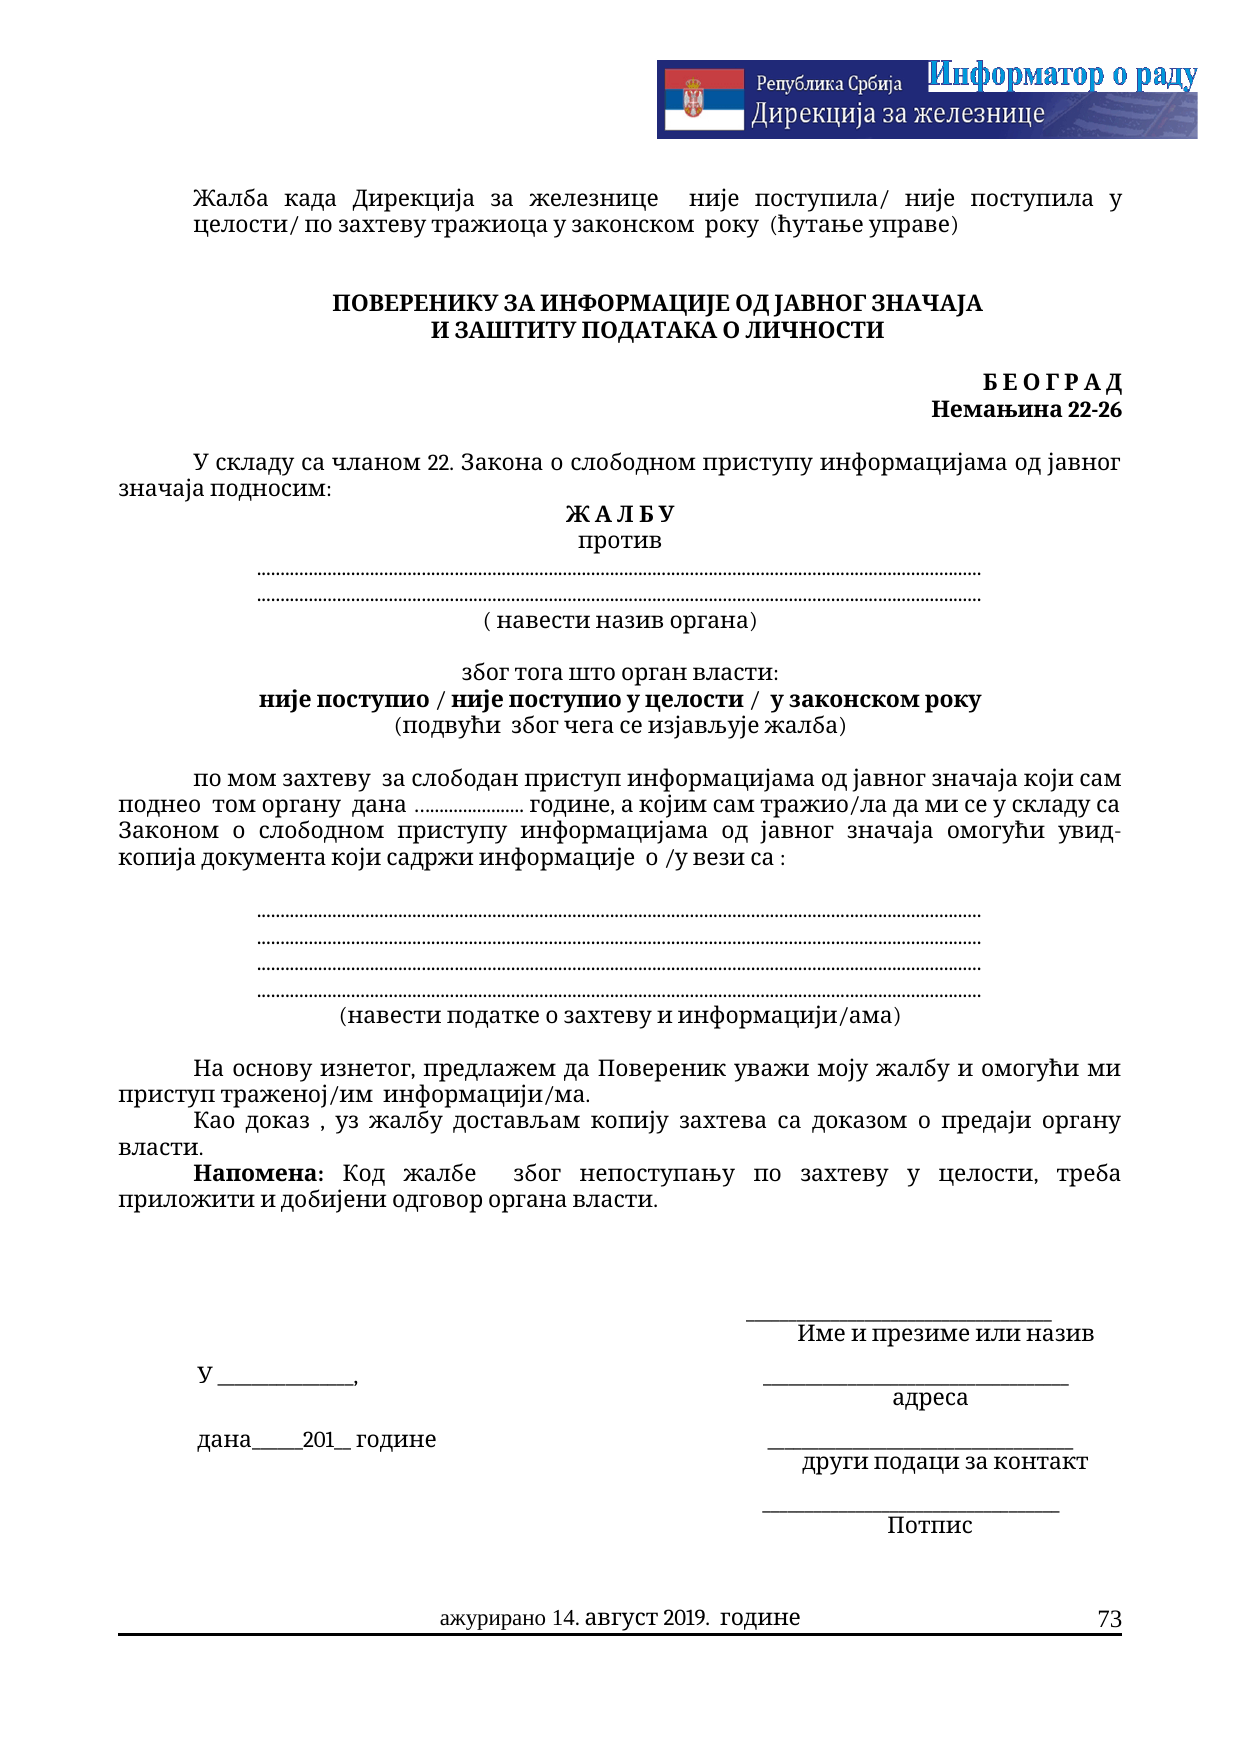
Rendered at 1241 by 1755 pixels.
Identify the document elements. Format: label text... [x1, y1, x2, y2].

text Име и презиме или назив [122, 1324, 1100, 1346]
text У ________________, ____________________________________ [122, 1365, 1100, 1388]
text Немањина 22-26 [118, 397, 1122, 423]
text Жалба када Дирекција за железнице није поступила/ није поступила у целости/ по захтеву тражиоца у законском року (ћутање управе) [193, 186, 1122, 238]
text против [118, 528, 1122, 555]
text није поступио / није поступио у целости / у законском року [118, 686, 1122, 713]
text .......................................................................................................................................................... [118, 976, 1122, 1003]
text ____________________________________ [122, 1302, 1100, 1324]
text .......................................................................................................................................................... [118, 924, 1122, 950]
text ПОВЕРЕНИКУ ЗА ИНФОРМАЦИЈЕ ОД ЈАВНОГ ЗНАЧАЈА [118, 291, 1122, 317]
text На основу изнетог, предлажем да Повереник уважи моју жалбу и омогући ми приступ траженој/им информацији/ма. [118, 1055, 1122, 1108]
text ( навести назив органа) [118, 607, 1122, 634]
text Ж А Л Б У [118, 502, 1122, 528]
text други подаци за контакт [122, 1451, 1100, 1474]
text (навести податке о захтеву и информацији/ама) [118, 1003, 1122, 1029]
text Потпис [122, 1515, 1100, 1538]
text ___________________________________ [122, 1493, 1100, 1515]
text због тога што орган власти: [118, 660, 1122, 686]
text .......................................................................................................................................................... [118, 581, 1122, 607]
text .......................................................................................................................................................... [118, 950, 1122, 976]
text И ЗАШТИТУ ПОДАТАКА О ЛИЧНОСТИ [118, 317, 1122, 344]
text адреса [122, 1388, 1100, 1410]
text Б Е О Г Р А Д [118, 370, 1122, 397]
text (подвући због чега се изјављује жалба) [118, 713, 1122, 739]
text по мом захтеву за слободан приступ информацијама од јавног значаја који сам поднео том органу дана ….................... године, а којим сам тражио/ла да ми се у складу са Законом о слободном приступу информацијама од јавног значаја омогући увид- копија документа који садржи информације о /у вези са : [118, 766, 1122, 871]
text .......................................................................................................................................................... [118, 897, 1122, 924]
text Као доказ , уз жалбу достављам копију захтева са доказом о предаји органу власти. [118, 1108, 1122, 1161]
text У складу са чланом 22. Закона о слободном приступу информацијама од јавног значаја подносим: [118, 449, 1122, 502]
text Напомена: Код жалбе због непоступању по захтеву у целости, треба приложити и добијени одговор органа власти. [118, 1161, 1122, 1213]
text .......................................................................................................................................................... [118, 555, 1122, 581]
text дана______201__ године ____________________________________ [122, 1429, 1100, 1451]
